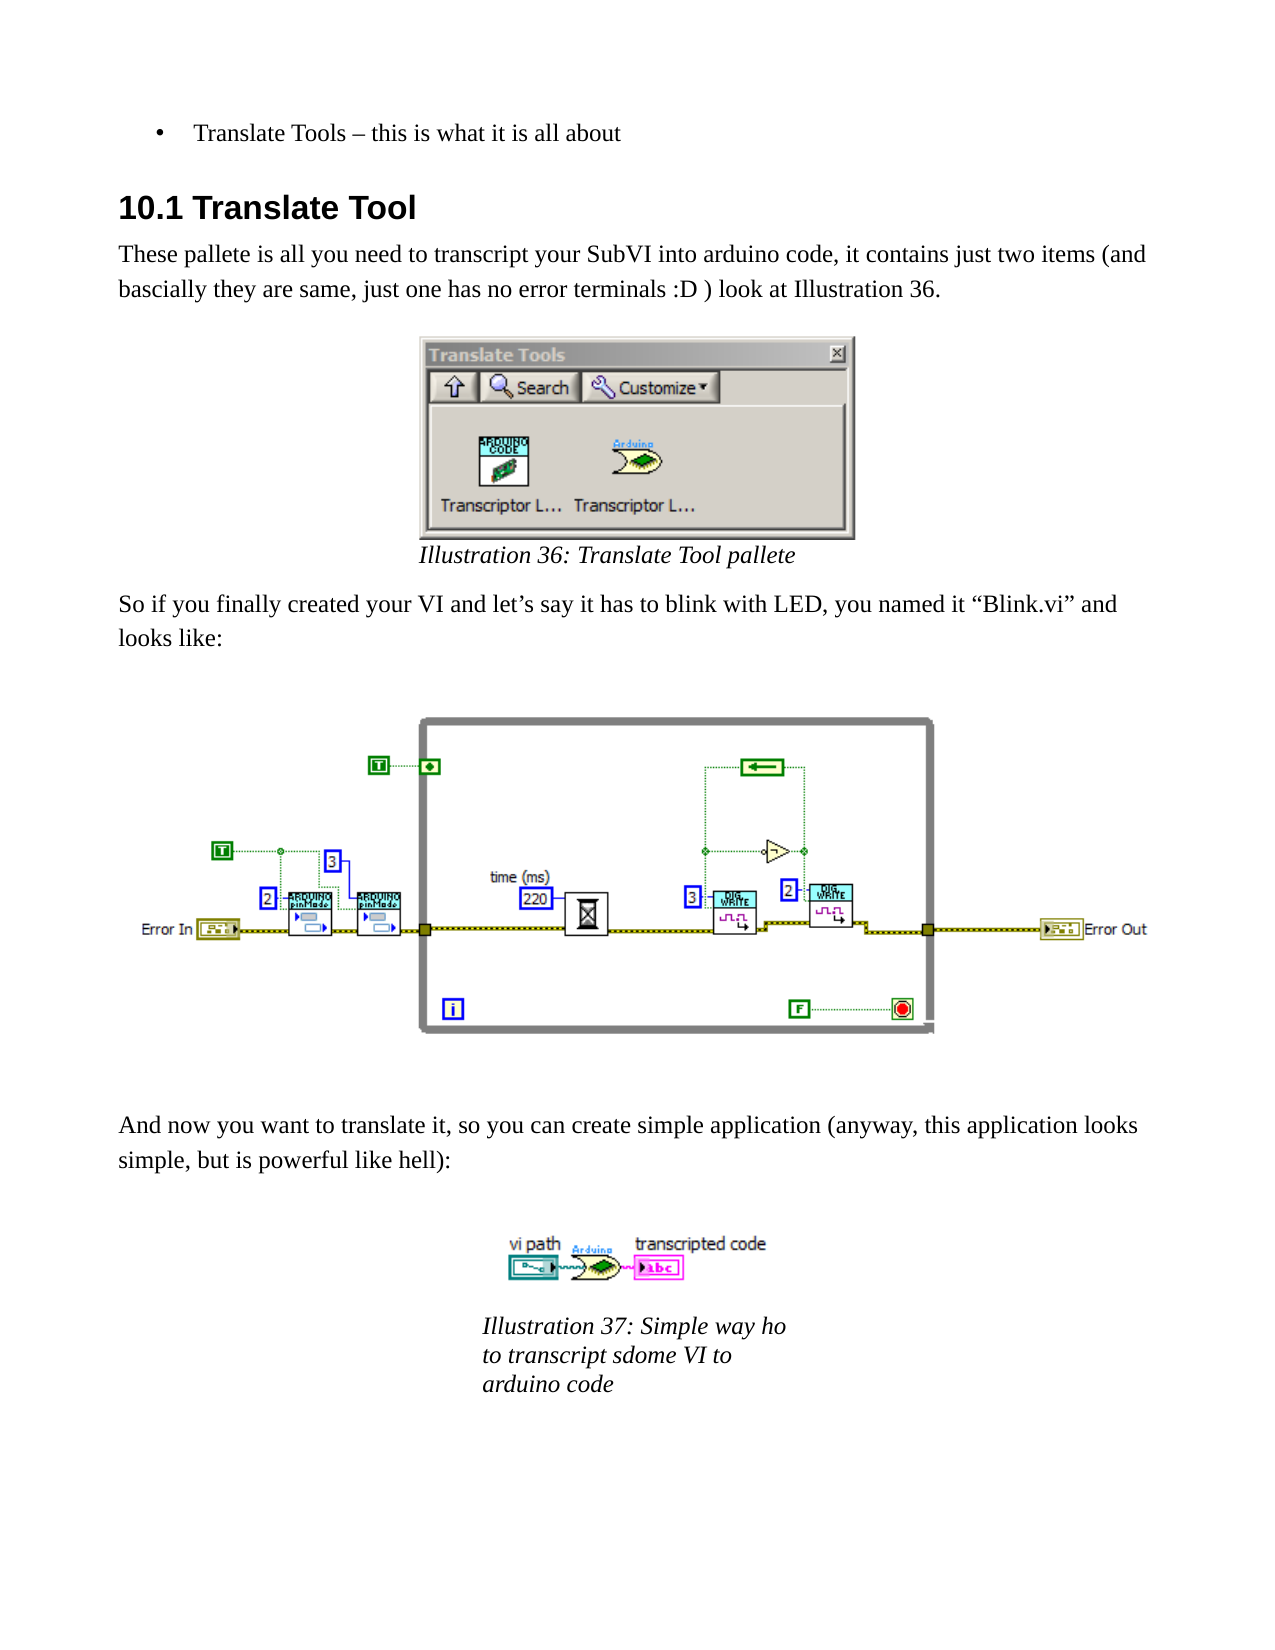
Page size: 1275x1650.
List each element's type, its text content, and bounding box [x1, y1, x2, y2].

text Illustration 37: Simple way ho to transcript sdome VI to arduino code [482, 1312, 793, 1398]
picture [482, 1206, 793, 1312]
picture [418, 335, 857, 540]
picture [118, 672, 1157, 1056]
text So if you finally created your VI and let’s say it has to blink with LED, you named it “Blink.vi” and looks like: [118, 589, 1157, 652]
text Illustration 36: Translate Tool pallete [419, 540, 856, 569]
subtitle Translate Tool [118, 188, 1157, 227]
text And now you want to translate it, so you can create simple application (anyway, this application looks simple, but is powerful like hell): [118, 1111, 1157, 1174]
text These pallete is all you need to transcript your SubVI into arduino code, it contains just two items (and bascially they are same, just one has no error terminals :D ) look at Illustration 36. [118, 239, 1157, 302]
list Translate Tools – this is what it is all about [156, 118, 1157, 147]
